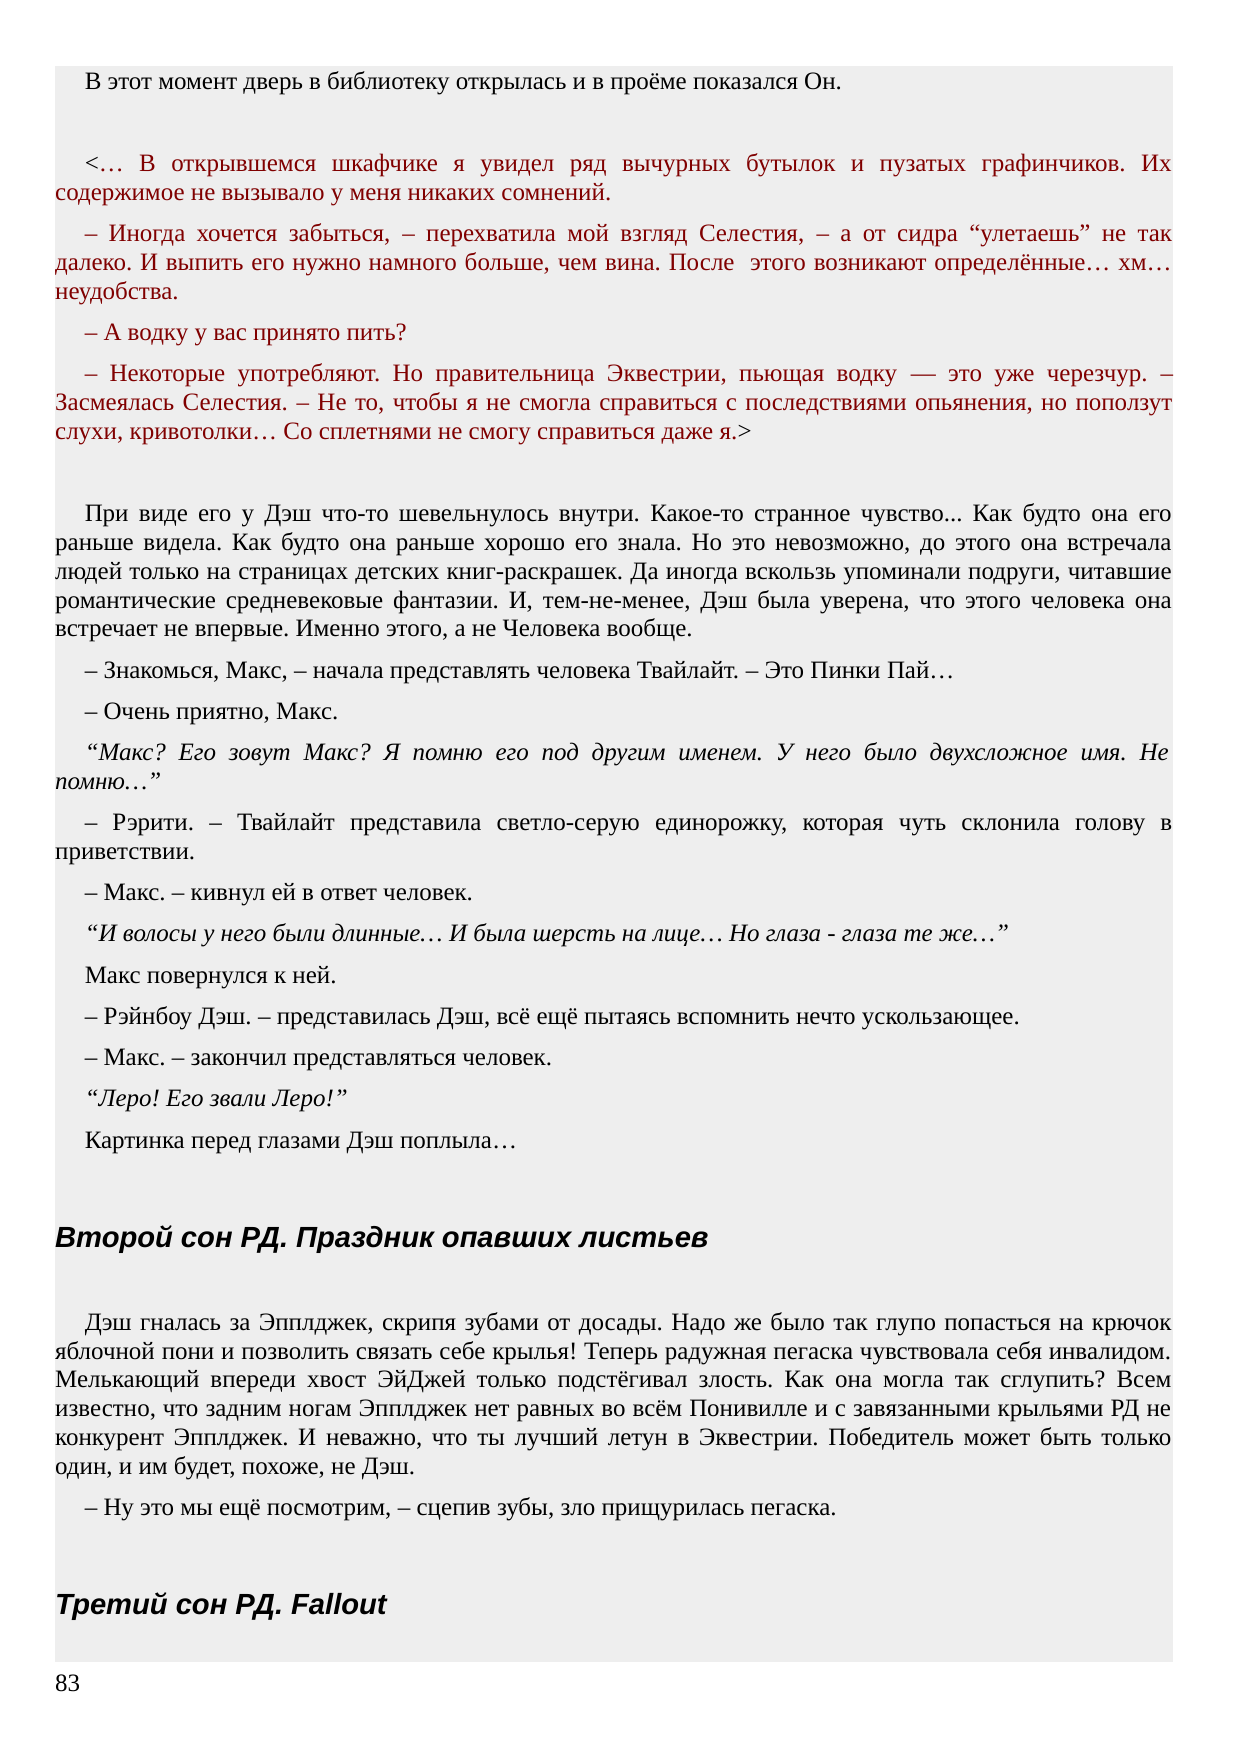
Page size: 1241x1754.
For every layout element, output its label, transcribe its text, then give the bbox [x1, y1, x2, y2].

text Дэш гналась за Эпплджек, скрипя зубами от досады. Надо же было так глупо попасться на крючок яблочной пони и позволить связать себе крылья! Теперь радужная пегаска чувствовала себя инвалидом. Мелькающий впереди хвост ЭйДжей только подстёгивал злость. Как она могла так сглупить? Всем известно, что задним ногам Эпплджек нет равных во всём Понивилле и с завязанными крыльями РД не конкурент Эпплджек. И неважно, что ты лучший летун в Эквестрии. Победитель может быть только один, и им будет, похоже, не Дэш. [55, 1307, 1173, 1479]
subtitle Третий сон РД. Fallout [55, 1587, 1173, 1621]
subtitle Второй сон РД. Праздник опавших листьев [55, 1220, 1173, 1253]
text – Ну это мы ещё посмотрим, – сцепив зубы, зло прищурилась пегаска. [55, 1492, 1173, 1521]
text В этот момент дверь в библиотеку открылась и в проёме показался Он. [55, 66, 1173, 95]
text “Леро! Его звали Леро!” [55, 1083, 1173, 1112]
text – Макс. – закончил представляться человек. [55, 1042, 1173, 1071]
text – Рэрити. – Твайлайт представила светло-серую единорожку, которая чуть склонила голову в приветствии. [55, 807, 1173, 865]
text – А водку у вас принято пить? [55, 317, 1173, 346]
text – Макс. – кивнул ей в ответ человек. [55, 877, 1173, 906]
text – Знакомься, Макс, – начала представлять человека Твайлайт. – Это Пинки Пай… [55, 655, 1173, 683]
text Картинка перед глазами Дэш поплыла… [55, 1125, 1173, 1153]
text – Иногда хочется забыться, – перехватила мой взгляд Селестия, – а от сидра “улетаешь” не так далеко. И выпить его нужно намного больше, чем вина. После этого возникают определённые… хм… неудобства. [55, 218, 1173, 305]
text – Очень приятно, Макс. [55, 696, 1173, 725]
text Макс повернулся к ней. [55, 960, 1173, 988]
text При виде его у Дэш что-то шевельнулось внутри. Какое-то странное чувство... Как будто она его раньше видела. Как будто она раньше хорошо его знала. Но это невозможно, до этого она встречала людей только на страницах детских книг-раскрашек. Да иногда вскользь упоминали подруги, читавшие романтические средневековые фантазии. И, тем-не-менее, Дэш была уверена, что этого человека она встречает не впервые. Именно этого, а не Человека вообще. [55, 498, 1173, 642]
text <… В открывшемся шкафчике я увидел ряд вычурных бутылок и пузатых графинчиков. Их содержимое не вызывало у меня никаких сомнений. [55, 148, 1173, 206]
text “Макс? Его зовут Макс? Я помню его под другим именем. У него было двухсложное имя. Не помню…” [55, 737, 1173, 795]
text – Рэйнбоу Дэш. – представилась Дэш, всё ещё пытаясь вспомнить нечто ускользающее. [55, 1001, 1173, 1030]
text “И волосы у него были длинные… И была шерсть на лице… Но глаза - глаза те же…” [55, 918, 1173, 947]
text – Некоторые употребляют. Но правительница Эквестрии, пьющая водку — это уже черезчур. – Засмеялась Селестия. – Не то, чтобы я не смогла справиться с последствиями опьянения, но поползут слухи, кривотолки… Со сплетнями не смогу справиться даже я.> [55, 358, 1173, 445]
